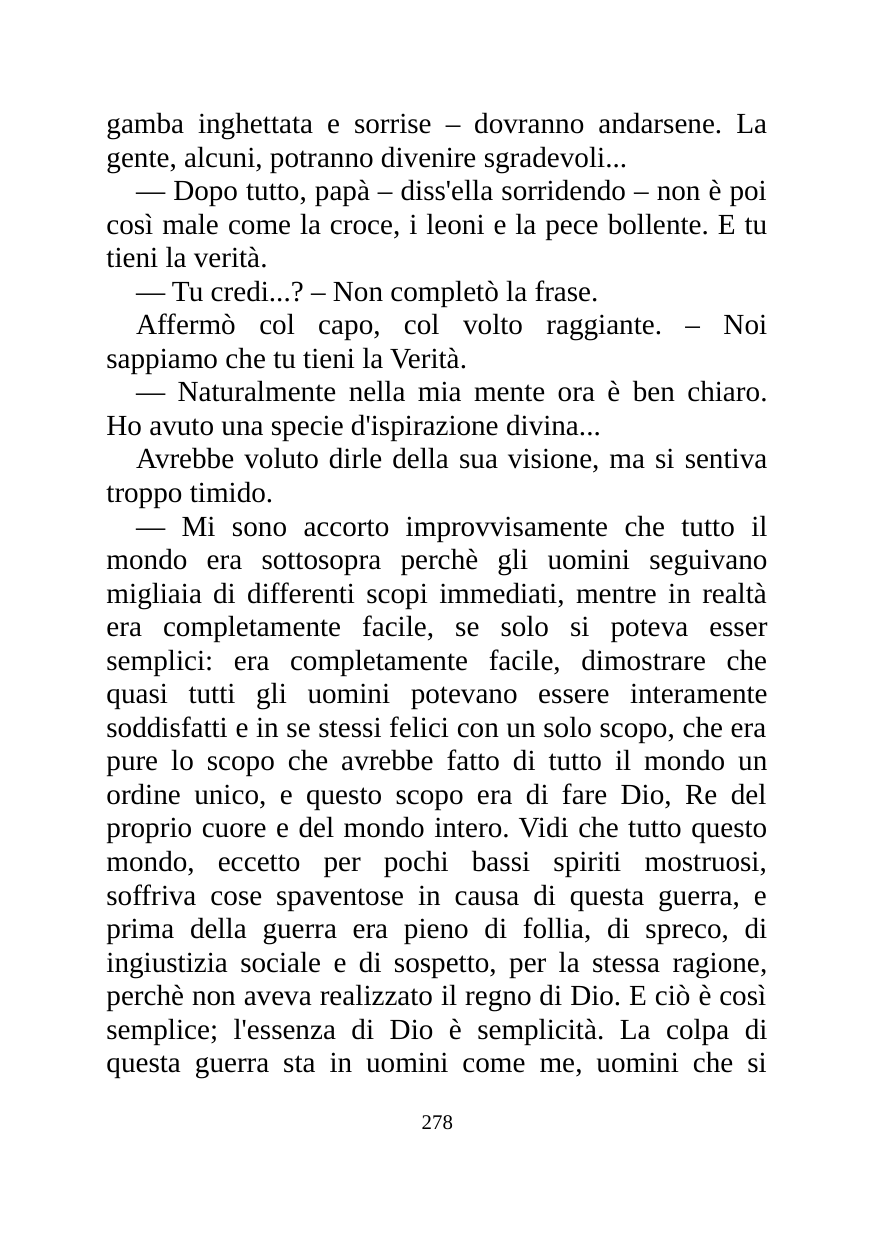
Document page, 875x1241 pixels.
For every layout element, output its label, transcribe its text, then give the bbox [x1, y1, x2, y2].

text — Tu credi...? – Non completò la frase. [106, 274, 768, 307]
text Avrebbe voluto dirle della sua visione, ma si sentiva troppo timido. [106, 442, 768, 509]
text Affermò col capo, col volto raggiante. – Noi sappiamo che tu tieni la Verità. [106, 307, 768, 374]
text — Naturalmente nella mia mente ora è ben chiaro. Ho avuto una specie d'ispirazione divina... [106, 374, 768, 442]
text — Dopo tutto, papà – diss'ella sorridendo – non è poi così male come la croce, i leoni e la pece bollente. E tu tieni la verità. [106, 173, 768, 274]
text gamba inghettata e sorrise – dovranno andarsene. La gente, alcuni, potranno divenire sgradevoli... [106, 106, 768, 173]
text — Mi sono accorto improvvisamente che tutto il mondo era sottosopra perchè gli uomini seguivano migliaia di differenti scopi immediati, mentre in realtà era completamente facile, se solo si poteva esser semplici: era completamente facile, dimostrare che quasi tutti gli uomini potevano essere interamente soddisfatti e in se stessi felici con un solo scopo, che era pure lo scopo che avrebbe fatto di tutto il mondo un ordine unico, e questo scopo era di fare Dio, Re del proprio cuore e del mondo intero. Vidi che tutto questo mondo, eccetto per pochi bassi spiriti mostruosi, soffriva cose spaventose in causa di questa guerra, e prima della guerra era pieno di follia, di spreco, di ingiustizia sociale e di sospetto, per la stessa ragione, perchè non aveva realizzato il regno di Dio. E ciò è così semplice; l'essenza di Dio è semplicità. La colpa di questa guerra sta in uomini come me, uomini che si [106, 509, 768, 1079]
